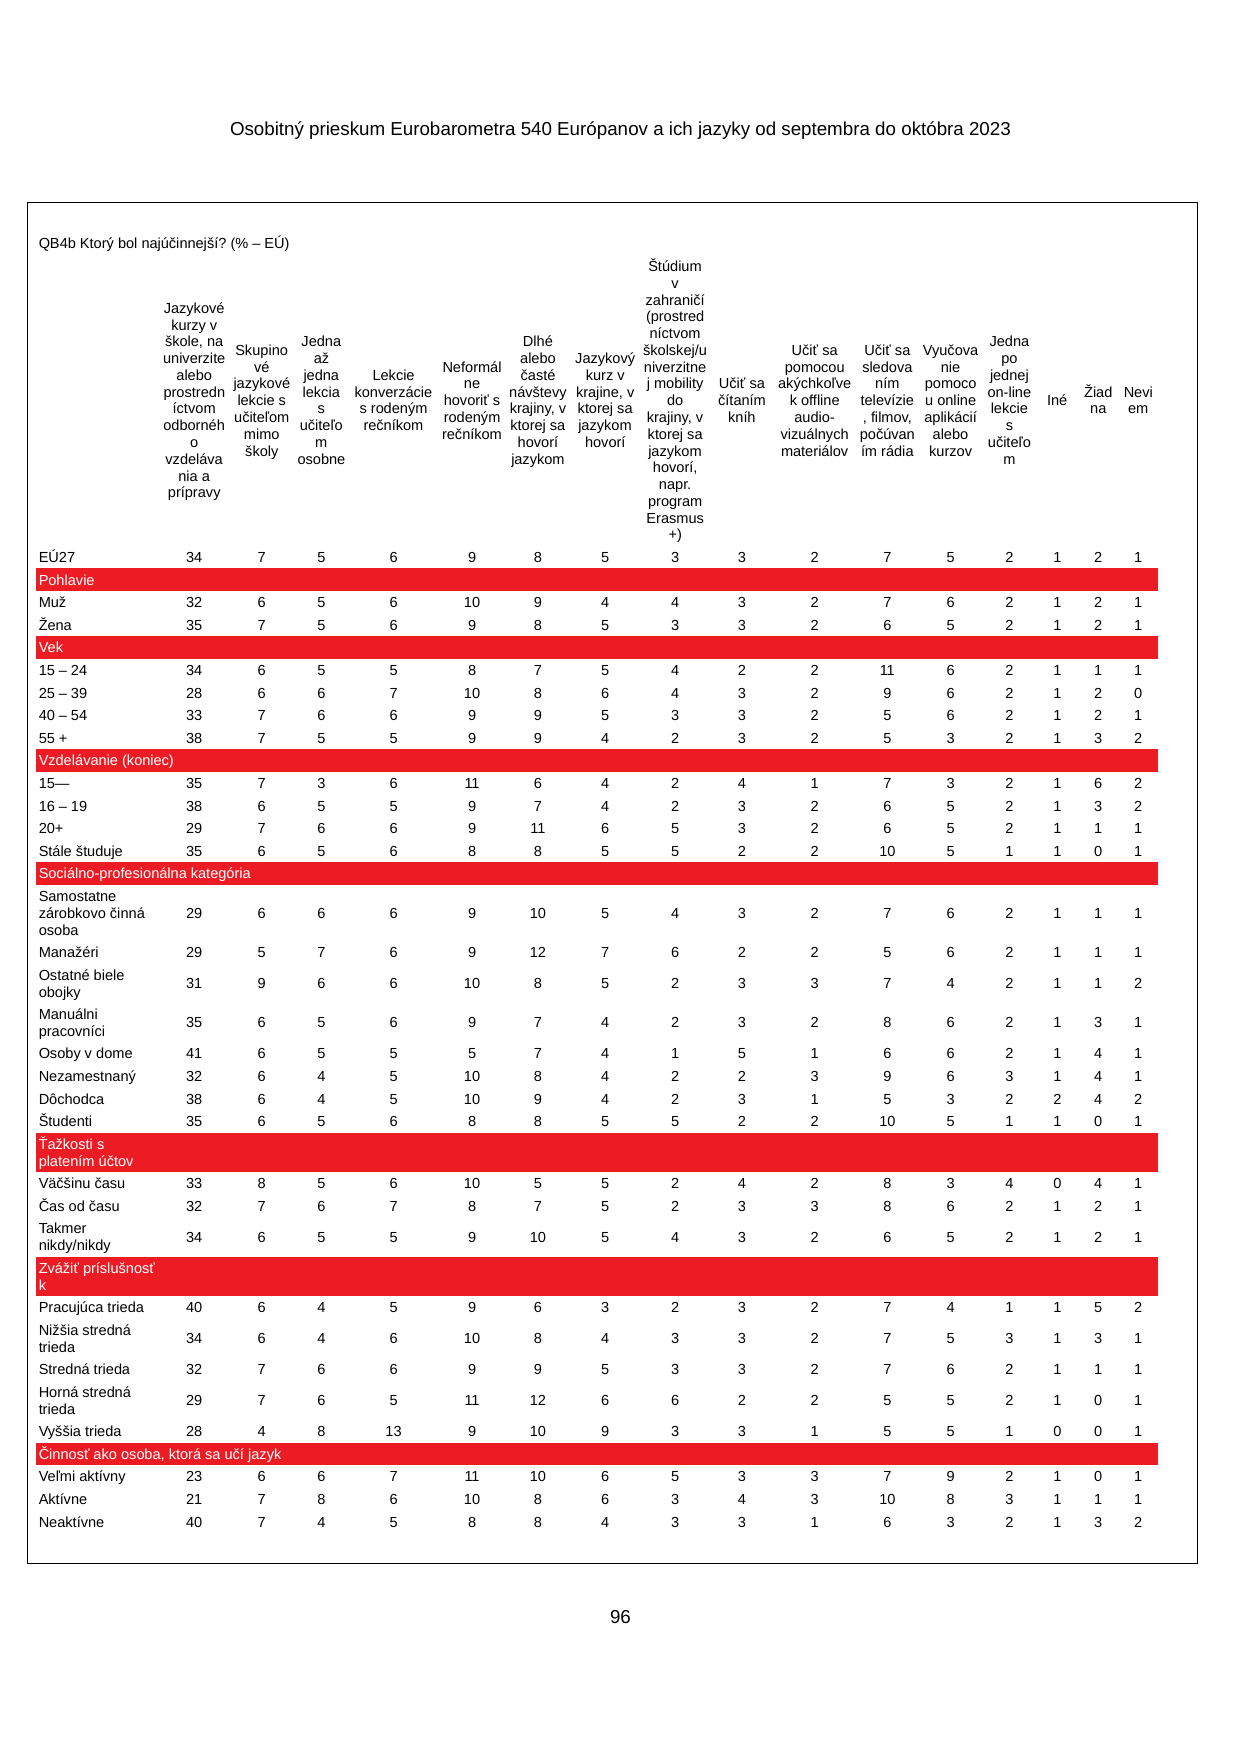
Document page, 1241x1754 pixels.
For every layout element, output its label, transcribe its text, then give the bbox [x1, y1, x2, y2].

table_cell 5 [919, 1319, 982, 1358]
table_cell 0 [1036, 1172, 1078, 1195]
table_cell 6 [919, 681, 982, 704]
table_cell 4 [710, 772, 773, 794]
table_cell 4 [294, 1088, 348, 1110]
table_cell 3 [710, 1510, 773, 1533]
table_cell 10 [438, 964, 505, 1003]
table_cell 6 [348, 840, 438, 862]
table_cell 5 [919, 1217, 982, 1257]
table_cell 2 [982, 681, 1036, 704]
table_cell [640, 636, 710, 659]
table_cell 8 [505, 964, 570, 1003]
table_cell 6 [919, 885, 982, 941]
table_cell 3 [919, 1088, 982, 1110]
table_cell 3 [710, 1420, 773, 1443]
table_cell 8 [294, 1488, 348, 1510]
table_cell 3 [710, 794, 773, 817]
table_cell 3 [982, 1488, 1036, 1510]
table_cell 2 [982, 1195, 1036, 1217]
table_cell 8 [438, 1110, 505, 1133]
table_cell 5 [294, 840, 348, 862]
table_cell 6 [856, 1510, 919, 1533]
table_cell 1 [773, 1088, 856, 1110]
table_cell [505, 1133, 570, 1172]
table_cell 6 [229, 1110, 294, 1133]
table_cell 8 [505, 1065, 570, 1087]
table_cell 7 [229, 1358, 294, 1381]
table_cell [570, 1133, 640, 1172]
table_cell 6 [229, 659, 294, 681]
table_cell [1036, 862, 1078, 885]
table_cell 11 [505, 817, 570, 839]
table_cell 2 [1078, 681, 1118, 704]
table_cell [438, 636, 505, 659]
table_header [773, 232, 856, 255]
table_cell [710, 862, 773, 885]
table_cell 34 [159, 546, 229, 568]
table_cell 1 [1036, 941, 1078, 963]
table_cell 4 [982, 1172, 1036, 1195]
table_cell 1 [773, 1420, 856, 1443]
table_cell Sociálno-profesionálna kategória [36, 862, 640, 885]
table_cell 4 [640, 659, 710, 681]
table_cell 9 [438, 727, 505, 749]
table_cell 34 [159, 1319, 229, 1358]
table_cell [1036, 568, 1078, 591]
table_cell Pracujúca trieda [36, 1296, 159, 1319]
table_cell 1 [1036, 1358, 1078, 1381]
table_cell 35 [159, 614, 229, 636]
table_cell 10 [856, 840, 919, 862]
table_cell 3 [640, 546, 710, 568]
table_cell 6 [640, 941, 710, 963]
table_cell [438, 1133, 505, 1172]
table_cell 9 [438, 1003, 505, 1042]
table_cell 1 [1078, 659, 1118, 681]
table_cell 6 [229, 1296, 294, 1319]
table_cell 6 [229, 840, 294, 862]
table_cell [1078, 1257, 1118, 1296]
table_cell [294, 1257, 348, 1296]
table_cell 9 [438, 704, 505, 727]
table_cell 1 [1036, 614, 1078, 636]
table_cell [1078, 749, 1118, 772]
table_cell 1 [773, 1042, 856, 1065]
table_cell 2 [982, 546, 1036, 568]
table_cell 9 [438, 941, 505, 963]
table_header [1036, 232, 1078, 255]
table_cell 7 [505, 1003, 570, 1042]
table_cell 5 [348, 1217, 438, 1257]
table_cell Iné [1036, 255, 1078, 546]
table_cell 5 [294, 546, 348, 568]
table_cell Lekcie konverzácie s rodeným rečníkom [348, 255, 438, 546]
table_cell Učiť sa sledovaním televízie, filmov, počúvaním rádia [856, 255, 919, 546]
table_cell 10 [438, 1488, 505, 1510]
table_cell Väčšinu času [36, 1172, 159, 1195]
table_cell 6 [229, 885, 294, 941]
table_cell Učiť sa pomocou akýchkoľvek offline audio-vizuálnych materiálov [773, 255, 856, 546]
table_cell 4 [570, 1065, 640, 1087]
table_cell 15— [36, 772, 159, 794]
table_cell 2 [773, 1381, 856, 1420]
table_header [710, 232, 773, 255]
table_cell 1 [1036, 1217, 1078, 1257]
table_cell 2 [1078, 546, 1118, 568]
table_cell [919, 568, 982, 591]
table_cell 5 [856, 1381, 919, 1420]
table_cell 3 [1078, 727, 1118, 749]
table_cell 2 [982, 1088, 1036, 1110]
table_cell 4 [570, 1042, 640, 1065]
table_cell 10 [505, 1420, 570, 1443]
table_cell 1 [1118, 704, 1158, 727]
table_cell 7 [348, 681, 438, 704]
table_cell 1 [1118, 614, 1158, 636]
table_cell 34 [159, 1217, 229, 1257]
table_cell 5 [640, 1465, 710, 1488]
table_cell 10 [505, 885, 570, 941]
table_cell 2 [640, 1172, 710, 1195]
table_cell 5 [294, 659, 348, 681]
table_cell 8 [505, 1319, 570, 1358]
table_cell 1 [1118, 1195, 1158, 1217]
table_cell 28 [159, 1420, 229, 1443]
table_header [856, 232, 919, 255]
table_cell 2 [982, 591, 1036, 613]
table_cell 8 [438, 659, 505, 681]
table_cell 9 [505, 704, 570, 727]
table_cell 6 [348, 885, 438, 941]
table_cell 1 [1118, 591, 1158, 613]
table_cell 5 [856, 727, 919, 749]
table_cell 2 [773, 591, 856, 613]
table_cell 4 [710, 1172, 773, 1195]
table_cell 6 [919, 1042, 982, 1065]
table_cell 2 [640, 1296, 710, 1319]
table_cell Manuálni pracovníci [36, 1003, 159, 1042]
table_cell 7 [229, 727, 294, 749]
table_cell 3 [1078, 1319, 1118, 1358]
table_cell Veľmi aktívny [36, 1465, 159, 1488]
table_cell [640, 568, 710, 591]
table_cell 40 – 54 [36, 704, 159, 727]
table_header [982, 232, 1036, 255]
table_cell 5 [570, 885, 640, 941]
table_cell 1 [1078, 941, 1118, 963]
table_cell 6 [294, 1465, 348, 1488]
table_cell 2 [710, 840, 773, 862]
table_cell 29 [159, 1381, 229, 1420]
table_cell [919, 1443, 982, 1465]
table_cell 0 [1078, 1110, 1118, 1133]
table_cell 3 [294, 772, 348, 794]
table_cell [856, 749, 919, 772]
table_cell 3 [710, 964, 773, 1003]
table_cell 6 [570, 1465, 640, 1488]
table_cell 5 [640, 840, 710, 862]
table_cell Jazykové kurzy v škole, na univerzite alebo prostredníctvom odborného vzdelávania a prípravy [159, 255, 229, 546]
table_cell 5 [919, 794, 982, 817]
table_cell 1 [1118, 1003, 1158, 1042]
table_cell 34 [159, 659, 229, 681]
table_cell 7 [229, 817, 294, 839]
table_cell 6 [229, 794, 294, 817]
table_cell 1 [773, 772, 856, 794]
table_cell 4 [570, 1003, 640, 1042]
table_cell Nezamestnaný [36, 1065, 159, 1087]
table_cell [640, 1443, 710, 1465]
table_cell 2 [1078, 591, 1118, 613]
table_cell 9 [438, 546, 505, 568]
table_cell Vyššia trieda [36, 1420, 159, 1443]
table_cell 29 [159, 941, 229, 963]
table_cell 1 [1118, 1042, 1158, 1065]
table_cell [159, 1257, 229, 1296]
table_cell 1 [1036, 1065, 1078, 1087]
table_cell 3 [640, 1510, 710, 1533]
table_cell 6 [348, 704, 438, 727]
table_cell Ťažkosti s platením účtov [36, 1133, 159, 1172]
table_cell Neformálne hovoriť s rodeným rečníkom [438, 255, 505, 546]
table_cell [640, 862, 710, 885]
table_cell 6 [348, 817, 438, 839]
table_cell [640, 1257, 710, 1296]
table_cell [1078, 636, 1118, 659]
table_cell 1 [1118, 546, 1158, 568]
table_cell 5 [570, 1358, 640, 1381]
table_cell 6 [856, 614, 919, 636]
table_cell 6 [919, 1358, 982, 1381]
table_cell 7 [505, 794, 570, 817]
table_cell 1 [1118, 1172, 1158, 1195]
table_cell 6 [229, 1465, 294, 1488]
table_cell 33 [159, 1172, 229, 1195]
table_cell Študenti [36, 1110, 159, 1133]
table_cell 5 [570, 546, 640, 568]
table_cell 6 [348, 614, 438, 636]
table_cell 4 [570, 1510, 640, 1533]
table_cell 9 [229, 964, 294, 1003]
table_cell 4 [294, 1065, 348, 1087]
table_cell 10 [438, 1319, 505, 1358]
table_cell 5 [348, 1296, 438, 1319]
table_cell [229, 1133, 294, 1172]
table_cell 1 [1036, 659, 1078, 681]
table_cell [773, 636, 856, 659]
table_cell 6 [229, 1088, 294, 1110]
table_cell 1 [1078, 1488, 1118, 1510]
table_cell 1 [1036, 885, 1078, 941]
table_cell 2 [773, 1217, 856, 1257]
table_cell 3 [710, 681, 773, 704]
table_cell [982, 749, 1036, 772]
table_cell 5 [856, 704, 919, 727]
table_cell Vzdelávanie (koniec) [36, 749, 640, 772]
table_cell 2 [773, 546, 856, 568]
table_cell 2 [1078, 614, 1118, 636]
table_cell 7 [229, 1195, 294, 1217]
table_cell [570, 636, 640, 659]
table_cell 6 [229, 1042, 294, 1065]
table_cell 2 [1118, 794, 1158, 817]
table_cell 7 [229, 1510, 294, 1533]
table_cell 6 [919, 1065, 982, 1087]
table_cell 1 [1036, 1465, 1078, 1488]
table_cell 6 [348, 941, 438, 963]
table_cell 3 [982, 1065, 1036, 1087]
table_cell [229, 1257, 294, 1296]
table_cell [1118, 1257, 1158, 1296]
table_cell 2 [640, 1003, 710, 1042]
table_cell 11 [438, 1381, 505, 1420]
table_cell 1 [1118, 1217, 1158, 1257]
table_cell 21 [159, 1488, 229, 1510]
table_cell 2 [982, 964, 1036, 1003]
table_cell 10 [856, 1488, 919, 1510]
table_cell 4 [1078, 1172, 1118, 1195]
table_cell 6 [229, 1003, 294, 1042]
table_cell 0 [1118, 681, 1158, 704]
table_cell 2 [982, 817, 1036, 839]
table_cell 6 [294, 964, 348, 1003]
table_cell 2 [1078, 704, 1118, 727]
table_cell 1 [1036, 1003, 1078, 1042]
table_cell 8 [919, 1488, 982, 1510]
table_cell 11 [438, 1465, 505, 1488]
table_cell 1 [773, 1510, 856, 1533]
table_cell 6 [570, 1488, 640, 1510]
table_cell 4 [640, 681, 710, 704]
table_cell 10 [505, 1465, 570, 1488]
table_cell 2 [982, 1358, 1036, 1381]
table_cell 1 [1036, 840, 1078, 862]
table_cell Dôchodca [36, 1088, 159, 1110]
table_cell 3 [919, 1172, 982, 1195]
table_cell 8 [505, 546, 570, 568]
table_cell [773, 1257, 856, 1296]
table_cell 9 [856, 1065, 919, 1087]
table_cell 2 [1036, 1088, 1078, 1110]
table_cell 9 [856, 681, 919, 704]
table_cell [1036, 1257, 1078, 1296]
table_cell 6 [294, 1381, 348, 1420]
table_cell 28 [159, 681, 229, 704]
table_cell 2 [773, 941, 856, 963]
table_cell 1 [1036, 727, 1078, 749]
table_cell 16 – 19 [36, 794, 159, 817]
table_cell 8 [229, 1172, 294, 1195]
table_cell 1 [640, 1042, 710, 1065]
table_cell 4 [919, 964, 982, 1003]
table_cell Horná stredná trieda [36, 1381, 159, 1420]
table_cell 5 [570, 1110, 640, 1133]
table_cell 1 [1078, 817, 1118, 839]
table_cell 8 [505, 1488, 570, 1510]
table_cell 9 [438, 614, 505, 636]
table_cell 5 [294, 591, 348, 613]
table_cell 2 [710, 1110, 773, 1133]
table_cell 3 [773, 1488, 856, 1510]
table_cell 2 [773, 1319, 856, 1358]
table_cell Neviem [1118, 255, 1158, 546]
table_cell 1 [1118, 1381, 1158, 1420]
table_cell 6 [294, 885, 348, 941]
table_cell [1118, 1443, 1158, 1465]
table_cell 6 [570, 1381, 640, 1420]
table_cell [229, 636, 294, 659]
table_cell 7 [505, 659, 570, 681]
table_cell 4 [570, 794, 640, 817]
table_cell 1 [1118, 840, 1158, 862]
table_cell 5 [438, 1042, 505, 1065]
table_header [640, 232, 710, 255]
table_cell 7 [229, 614, 294, 636]
table_cell 5 [294, 794, 348, 817]
table_cell 8 [856, 1003, 919, 1042]
table_cell 5 [348, 659, 438, 681]
table_cell [982, 568, 1036, 591]
table_cell [640, 1133, 710, 1172]
table_cell 1 [1036, 1296, 1078, 1319]
table_header [1078, 232, 1118, 255]
table_cell 1 [1118, 817, 1158, 839]
table_cell [919, 1257, 982, 1296]
table_cell 1 [1036, 591, 1078, 613]
table_cell 15 – 24 [36, 659, 159, 681]
table_cell [710, 568, 773, 591]
table_cell [505, 568, 570, 591]
table_cell 6 [294, 1358, 348, 1381]
table_cell [438, 568, 505, 591]
table_cell 3 [640, 1358, 710, 1381]
table_cell 10 [438, 591, 505, 613]
table_cell 6 [294, 704, 348, 727]
table_cell 3 [710, 546, 773, 568]
table_cell 2 [773, 1358, 856, 1381]
table_cell 32 [159, 591, 229, 613]
table_cell 11 [438, 772, 505, 794]
table_cell 3 [640, 704, 710, 727]
table_cell 2 [773, 885, 856, 941]
table_cell 5 [570, 1172, 640, 1195]
table_cell 1 [1118, 1488, 1158, 1510]
table_cell [710, 1133, 773, 1172]
table_cell 2 [982, 1003, 1036, 1042]
table_cell 2 [773, 727, 856, 749]
table_cell Manažéri [36, 941, 159, 963]
table_cell Čas od času [36, 1195, 159, 1217]
table_cell 4 [1078, 1042, 1118, 1065]
table_cell 3 [710, 1195, 773, 1217]
table_cell [856, 1443, 919, 1465]
table_cell [1118, 1133, 1158, 1172]
table_cell 1 [982, 1420, 1036, 1443]
table_cell 8 [505, 614, 570, 636]
table_cell 4 [229, 1420, 294, 1443]
table_cell 7 [229, 1488, 294, 1510]
table_cell 9 [438, 885, 505, 941]
table_cell 2 [982, 1381, 1036, 1420]
table_cell 5 [570, 614, 640, 636]
table_cell 2 [710, 659, 773, 681]
table_cell 8 [505, 1510, 570, 1533]
table_cell 2 [640, 1088, 710, 1110]
table_cell 6 [505, 772, 570, 794]
table_cell 8 [294, 1420, 348, 1443]
table_cell 1 [1118, 1110, 1158, 1133]
table_cell [1118, 636, 1158, 659]
table_cell 12 [505, 941, 570, 963]
table_cell Stále študuje [36, 840, 159, 862]
table_header [1118, 232, 1158, 255]
table_cell 23 [159, 1465, 229, 1488]
table_cell [856, 1133, 919, 1172]
table_cell 9 [570, 1420, 640, 1443]
table_cell 9 [505, 591, 570, 613]
table_cell Stredná trieda [36, 1358, 159, 1381]
table_cell 10 [438, 681, 505, 704]
table_cell [1118, 749, 1158, 772]
table_cell 3 [710, 885, 773, 941]
table_cell 2 [1118, 772, 1158, 794]
table_cell 2 [773, 1296, 856, 1319]
table_cell 1 [1036, 704, 1078, 727]
table_cell [856, 636, 919, 659]
table_cell 7 [856, 546, 919, 568]
table_cell [773, 862, 856, 885]
table_cell 32 [159, 1358, 229, 1381]
table_cell 3 [640, 1420, 710, 1443]
table_cell 1 [1036, 1381, 1078, 1420]
table_cell [505, 636, 570, 659]
table_cell 2 [773, 1110, 856, 1133]
table_cell 7 [348, 1195, 438, 1217]
table_cell 7 [348, 1465, 438, 1488]
table_cell 5 [856, 1088, 919, 1110]
table_cell 3 [773, 964, 856, 1003]
table_cell 2 [982, 941, 1036, 963]
table_cell 2 [710, 1065, 773, 1087]
table_cell 4 [294, 1510, 348, 1533]
table_cell 3 [1078, 1510, 1118, 1533]
table_cell 7 [229, 772, 294, 794]
table_cell 3 [773, 1465, 856, 1488]
table_cell [1118, 568, 1158, 591]
table_cell 3 [710, 591, 773, 613]
table_cell [982, 1257, 1036, 1296]
table_header QB4b Ktorý bol najúčinnejší? (% – EÚ) [36, 232, 570, 255]
table_cell 9 [505, 727, 570, 749]
table_cell [773, 568, 856, 591]
table_cell 4 [570, 727, 640, 749]
table_cell 2 [640, 772, 710, 794]
table_cell 7 [856, 772, 919, 794]
table_cell 2 [1078, 1195, 1118, 1217]
table_cell 29 [159, 817, 229, 839]
table_cell 7 [294, 941, 348, 963]
table_cell 1 [1118, 1465, 1158, 1488]
table_cell 2 [710, 1381, 773, 1420]
table_cell 35 [159, 1003, 229, 1042]
table_cell Takmer nikdy/nikdy [36, 1217, 159, 1257]
table_cell 2 [1118, 1296, 1158, 1319]
table_cell [919, 862, 982, 885]
table_cell 4 [294, 1296, 348, 1319]
table_cell 6 [294, 1195, 348, 1217]
table_cell 6 [856, 1217, 919, 1257]
table_cell 5 [570, 964, 640, 1003]
table_cell 4 [640, 591, 710, 613]
table_cell 1 [1118, 1319, 1158, 1358]
table_cell 2 [773, 794, 856, 817]
table_cell [919, 1133, 982, 1172]
table_cell [640, 749, 710, 772]
table_cell Zvážiť príslušnosť k [36, 1257, 159, 1296]
table_cell 8 [505, 681, 570, 704]
table_cell 35 [159, 840, 229, 862]
table_cell 9 [438, 794, 505, 817]
table_cell 2 [640, 1195, 710, 1217]
table_cell 5 [348, 1381, 438, 1420]
table_cell 6 [294, 817, 348, 839]
table_cell 4 [640, 1217, 710, 1257]
table_header [570, 232, 640, 255]
table_cell 4 [919, 1296, 982, 1319]
table_cell 3 [919, 772, 982, 794]
table_cell 55 + [36, 727, 159, 749]
table_cell 6 [570, 681, 640, 704]
table_cell 3 [710, 614, 773, 636]
table_cell Štúdium v zahraničí (prostredníctvom školskej/univerzitnej mobility do krajiny, v ktorej sa jazykom hovorí, napr. program Erasmus+) [640, 255, 710, 546]
table_cell 0 [1036, 1420, 1078, 1443]
table_cell 2 [773, 1003, 856, 1042]
table_cell 0 [1078, 1420, 1118, 1443]
table_cell 9 [505, 1358, 570, 1381]
table_cell 2 [982, 704, 1036, 727]
table_cell [1036, 636, 1078, 659]
table_cell 3 [919, 1510, 982, 1533]
table_cell Muž [36, 591, 159, 613]
table_cell 7 [505, 1195, 570, 1217]
table_cell 1 [1036, 1110, 1078, 1133]
table_cell EÚ27 [36, 546, 159, 568]
table_cell 10 [856, 1110, 919, 1133]
table_cell 6 [919, 591, 982, 613]
table_cell [229, 568, 294, 591]
table_cell 5 [348, 1088, 438, 1110]
table_cell 6 [348, 546, 438, 568]
table_cell 5 [710, 1042, 773, 1065]
table_cell 9 [505, 1088, 570, 1110]
table_cell Vek [36, 636, 159, 659]
table_cell 3 [710, 727, 773, 749]
table_cell 8 [856, 1172, 919, 1195]
table_cell 3 [710, 1088, 773, 1110]
table_cell 3 [773, 1195, 856, 1217]
table_cell 7 [856, 1296, 919, 1319]
table_cell [294, 636, 348, 659]
table_cell [982, 1443, 1036, 1465]
table_cell 2 [982, 1510, 1036, 1533]
table_cell 33 [159, 704, 229, 727]
table_cell 6 [348, 1110, 438, 1133]
table_cell 4 [294, 1319, 348, 1358]
table_cell 40 [159, 1510, 229, 1533]
table_cell [710, 749, 773, 772]
table_cell [982, 862, 1036, 885]
table_cell [1078, 862, 1118, 885]
table_cell 5 [856, 1420, 919, 1443]
table_cell 5 [229, 941, 294, 963]
table_cell 3 [773, 1065, 856, 1087]
table_cell 8 [438, 1195, 505, 1217]
table_cell 6 [570, 817, 640, 839]
table_cell 8 [505, 1110, 570, 1133]
table_cell 6 [348, 1003, 438, 1042]
table_cell 6 [919, 1195, 982, 1217]
table_cell 10 [438, 1065, 505, 1087]
table_cell 3 [570, 1296, 640, 1319]
table_cell 3 [710, 817, 773, 839]
table_cell 6 [348, 1358, 438, 1381]
table_cell 1 [982, 1296, 1036, 1319]
table_cell 1 [1118, 1065, 1158, 1087]
table_cell 5 [570, 1217, 640, 1257]
table_cell 2 [982, 727, 1036, 749]
table_cell 2 [773, 704, 856, 727]
table_cell Nižšia stredná trieda [36, 1319, 159, 1358]
table_cell 5 [294, 1003, 348, 1042]
table_cell 5 [570, 659, 640, 681]
table_cell 3 [640, 1488, 710, 1510]
table_cell [348, 568, 438, 591]
table_cell [1078, 568, 1118, 591]
table_cell 5 [294, 614, 348, 636]
table_cell [570, 1443, 640, 1465]
table_cell 5 [348, 727, 438, 749]
table_cell 6 [229, 1217, 294, 1257]
table_cell 2 [773, 840, 856, 862]
table_cell 1 [1118, 941, 1158, 963]
table_cell Skupinové jazykové lekcie s učiteľom mimo školy [229, 255, 294, 546]
table_cell 1 [1036, 1195, 1078, 1217]
table_cell 0 [1078, 840, 1118, 862]
table_cell 5 [1078, 1296, 1118, 1319]
table_cell 6 [856, 794, 919, 817]
table_cell 2 [640, 794, 710, 817]
table_cell 1 [1078, 885, 1118, 941]
table_cell [919, 749, 982, 772]
table_cell 8 [438, 840, 505, 862]
table_cell 9 [438, 817, 505, 839]
table_cell [570, 1257, 640, 1296]
table_cell Žena [36, 614, 159, 636]
table_cell 2 [1078, 1217, 1118, 1257]
table_cell Žiadna [1078, 255, 1118, 546]
table_cell 4 [1078, 1088, 1118, 1110]
table_cell [159, 636, 229, 659]
table_cell 32 [159, 1195, 229, 1217]
table_cell 38 [159, 1088, 229, 1110]
table_cell [348, 1257, 438, 1296]
table_cell Neaktívne [36, 1510, 159, 1533]
table_cell 1 [1036, 1488, 1078, 1510]
table_cell Samostatne zárobkovo činná osoba [36, 885, 159, 941]
table_cell 6 [294, 681, 348, 704]
table_cell Ostatné biele obojky [36, 964, 159, 1003]
table_cell 35 [159, 1110, 229, 1133]
table_cell 5 [919, 840, 982, 862]
table_cell 2 [982, 885, 1036, 941]
table_cell 3 [710, 1319, 773, 1358]
table_cell [710, 1257, 773, 1296]
table_cell 1 [1036, 964, 1078, 1003]
table_cell 8 [505, 840, 570, 862]
table_cell 3 [919, 727, 982, 749]
table_cell 4 [1078, 1065, 1118, 1087]
table_cell 7 [229, 704, 294, 727]
table_cell 3 [1078, 794, 1118, 817]
table_cell 2 [773, 1172, 856, 1195]
table_cell 2 [773, 614, 856, 636]
table_cell 6 [348, 964, 438, 1003]
table_cell [438, 1257, 505, 1296]
table_cell 9 [438, 1358, 505, 1381]
table_cell [1036, 749, 1078, 772]
table_cell [982, 1133, 1036, 1172]
table_cell 8 [438, 1510, 505, 1533]
table_cell 2 [982, 772, 1036, 794]
table_cell 2 [1118, 1088, 1158, 1110]
table_cell 5 [640, 1110, 710, 1133]
table_cell 5 [348, 794, 438, 817]
table_cell 7 [856, 1358, 919, 1381]
table_cell 5 [570, 1195, 640, 1217]
table_cell 3 [710, 1217, 773, 1257]
table_cell [710, 636, 773, 659]
table_cell 1 [1036, 1319, 1078, 1358]
table_cell 5 [919, 1420, 982, 1443]
table_cell 2 [982, 614, 1036, 636]
table_cell 7 [229, 1381, 294, 1420]
table_cell 10 [438, 1172, 505, 1195]
table_cell [159, 568, 229, 591]
table_cell 20+ [36, 817, 159, 839]
table_cell 1 [1036, 546, 1078, 568]
table_cell 6 [640, 1381, 710, 1420]
table_cell 35 [159, 772, 229, 794]
table_cell 6 [229, 1065, 294, 1087]
table_cell Vyučovanie pomocou online aplikácií alebo kurzov [919, 255, 982, 546]
table_cell 5 [919, 817, 982, 839]
table_cell 1 [1078, 964, 1118, 1003]
table_cell 2 [1118, 1510, 1158, 1533]
table_cell 2 [640, 1065, 710, 1087]
table_cell 5 [294, 1042, 348, 1065]
table_cell 3 [710, 704, 773, 727]
table_cell 12 [505, 1381, 570, 1420]
table_cell [1036, 1133, 1078, 1172]
table_cell 6 [348, 772, 438, 794]
table_cell 6 [505, 1296, 570, 1319]
table_cell 5 [570, 704, 640, 727]
table_cell 13 [348, 1420, 438, 1443]
table_cell 5 [919, 1110, 982, 1133]
table_cell 3 [1078, 1003, 1118, 1042]
table_cell 3 [710, 1003, 773, 1042]
table_cell 7 [505, 1042, 570, 1065]
table_cell 1 [982, 840, 1036, 862]
table_cell 2 [982, 659, 1036, 681]
table_cell 5 [348, 1065, 438, 1087]
table_cell 9 [438, 1420, 505, 1443]
table_cell 1 [1036, 817, 1078, 839]
table_cell 5 [856, 941, 919, 963]
table_cell 9 [438, 1296, 505, 1319]
table_cell 6 [919, 659, 982, 681]
table_cell 3 [640, 1319, 710, 1358]
table_cell 4 [570, 1088, 640, 1110]
table_cell 11 [856, 659, 919, 681]
table_cell [856, 862, 919, 885]
table_cell [773, 1443, 856, 1465]
table_cell 7 [856, 1465, 919, 1488]
table_cell [982, 636, 1036, 659]
table_cell 6 [348, 1488, 438, 1510]
table_cell 5 [919, 1381, 982, 1420]
table_cell 1 [982, 1110, 1036, 1133]
table_cell 6 [229, 591, 294, 613]
table_cell 1 [1078, 1358, 1118, 1381]
table_cell [1078, 1443, 1118, 1465]
table_cell 1 [1036, 681, 1078, 704]
table_cell 3 [710, 1358, 773, 1381]
table_cell 9 [919, 1465, 982, 1488]
table_cell [159, 1133, 229, 1172]
table_cell 2 [982, 1465, 1036, 1488]
table_cell 6 [856, 1042, 919, 1065]
table_cell 6 [348, 1319, 438, 1358]
table_cell 29 [159, 885, 229, 941]
table_cell [773, 1133, 856, 1172]
table_cell 6 [856, 817, 919, 839]
table_cell 5 [919, 614, 982, 636]
table_cell 1 [1036, 1510, 1078, 1533]
table_cell 6 [229, 681, 294, 704]
table_cell 5 [640, 817, 710, 839]
table_cell [294, 568, 348, 591]
table_cell 9 [438, 1217, 505, 1257]
table_cell 41 [159, 1042, 229, 1065]
table_cell 2 [982, 1217, 1036, 1257]
table_cell 7 [856, 591, 919, 613]
table_cell [1118, 862, 1158, 885]
table_cell 0 [1078, 1465, 1118, 1488]
table_cell 4 [570, 772, 640, 794]
table_cell 5 [294, 1172, 348, 1195]
table_cell 5 [919, 546, 982, 568]
table_cell 6 [229, 1319, 294, 1358]
table_cell 1 [1036, 794, 1078, 817]
table_cell 2 [640, 964, 710, 1003]
table_cell 6 [348, 1172, 438, 1195]
table_cell 6 [919, 1003, 982, 1042]
table_cell Činnosť ako osoba, ktorá sa učí jazyk [36, 1443, 570, 1465]
table_cell 2 [1118, 727, 1158, 749]
table_cell 5 [348, 1510, 438, 1533]
table_cell [1036, 1443, 1078, 1465]
table_cell 6 [1078, 772, 1118, 794]
table_cell 1 [1118, 1420, 1158, 1443]
table_cell 7 [856, 1319, 919, 1358]
table_cell [505, 1257, 570, 1296]
table_cell 5 [294, 727, 348, 749]
table_cell Jazykový kurz v krajine, v ktorej sa jazykom hovorí [570, 255, 640, 546]
table_cell [773, 749, 856, 772]
table_cell [856, 1257, 919, 1296]
table_cell 1 [1118, 659, 1158, 681]
table_cell 2 [982, 1042, 1036, 1065]
table_cell 5 [348, 1042, 438, 1065]
table_cell [1078, 1133, 1118, 1172]
table_cell 4 [570, 1319, 640, 1358]
table_header [919, 232, 982, 255]
table_cell 1 [1036, 1042, 1078, 1065]
table_cell Aktívne [36, 1488, 159, 1510]
table_cell 5 [570, 840, 640, 862]
table_cell 2 [773, 659, 856, 681]
table_cell 38 [159, 727, 229, 749]
table_cell 2 [773, 681, 856, 704]
table_cell 1 [1036, 772, 1078, 794]
table_cell 3 [982, 1319, 1036, 1358]
table_cell 6 [348, 591, 438, 613]
table_cell Jedna po jednej on-line lekcie s učiteľom [982, 255, 1036, 546]
table_cell [570, 568, 640, 591]
table_cell 3 [710, 1296, 773, 1319]
table_cell [348, 1133, 438, 1172]
table_cell 25 – 39 [36, 681, 159, 704]
table_cell [36, 255, 159, 546]
table_cell 2 [982, 794, 1036, 817]
table_cell 40 [159, 1296, 229, 1319]
table_cell Jedna až jedna lekcia s učiteľom osobne [294, 255, 348, 546]
table_cell [294, 1133, 348, 1172]
table_cell 7 [856, 964, 919, 1003]
table_cell 7 [570, 941, 640, 963]
table_cell 8 [856, 1195, 919, 1217]
table_cell 2 [710, 941, 773, 963]
table_cell Dlhé alebo časté návštevy krajiny, v ktorej sa hovorí jazykom [505, 255, 570, 546]
table_cell 0 [1078, 1381, 1118, 1420]
table_cell 1 [1118, 1358, 1158, 1381]
table_cell 4 [710, 1488, 773, 1510]
table_cell 5 [294, 1217, 348, 1257]
table_cell [710, 1443, 773, 1465]
table_cell 3 [640, 614, 710, 636]
table_cell 32 [159, 1065, 229, 1087]
table_cell 1 [1118, 885, 1158, 941]
table_cell 7 [856, 885, 919, 941]
table_cell 2 [1118, 964, 1158, 1003]
table_cell 10 [438, 1088, 505, 1110]
table_cell Pohlavie [36, 568, 159, 591]
table_cell 38 [159, 794, 229, 817]
table_cell 10 [505, 1217, 570, 1257]
table_cell 6 [919, 704, 982, 727]
table_cell Učiť sa čítaním kníh [710, 255, 773, 546]
table_cell 31 [159, 964, 229, 1003]
table_cell 2 [773, 817, 856, 839]
table_cell 4 [570, 591, 640, 613]
table_cell [348, 636, 438, 659]
table_cell [856, 568, 919, 591]
table_cell Osoby v dome [36, 1042, 159, 1065]
table_cell 4 [640, 885, 710, 941]
table_cell 5 [294, 1110, 348, 1133]
table_cell 6 [919, 941, 982, 963]
table_cell 7 [229, 546, 294, 568]
table_cell 5 [505, 1172, 570, 1195]
table_cell [919, 636, 982, 659]
table_cell 2 [640, 727, 710, 749]
table_cell 3 [710, 1465, 773, 1488]
